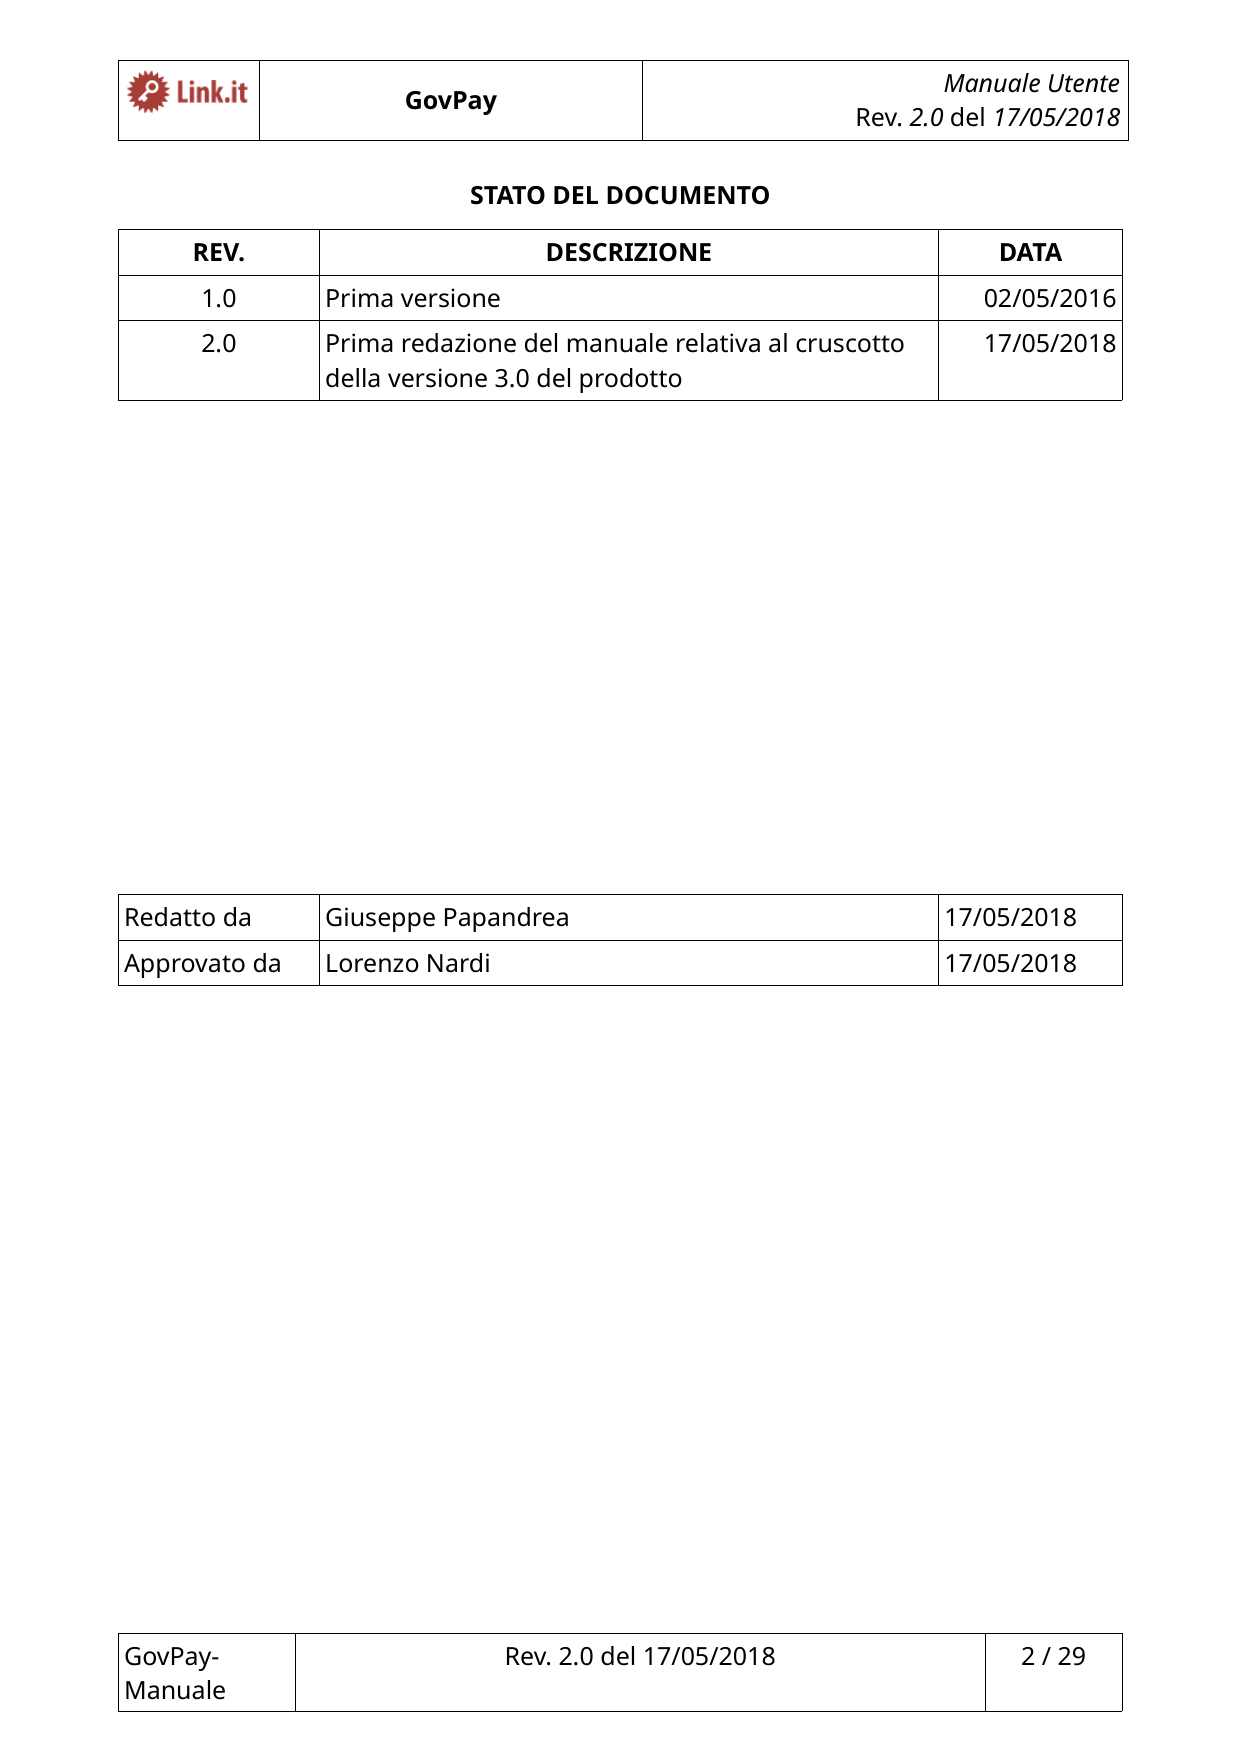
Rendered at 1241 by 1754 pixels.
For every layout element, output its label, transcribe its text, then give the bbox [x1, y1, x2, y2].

table_cell Approvato da [119, 941, 319, 985]
table_header DATA [939, 230, 1122, 275]
table_header Giuseppe Papandrea [320, 895, 938, 940]
table_cell 17/05/2018 [939, 941, 1122, 985]
table_header 17/05/2018 [939, 895, 1122, 940]
table_cell 17/05/2018 [939, 321, 1122, 400]
text STATO DEL DOCUMENTO [118, 178, 1122, 212]
table_cell 1.0 [119, 276, 319, 320]
table_cell Prima redazione del manuale relativa al cruscotto della versione 3.0 del prodotto [320, 321, 938, 400]
table_header REV. [119, 230, 319, 275]
picture [123, 65, 254, 119]
table_cell 02/05/2016 [939, 276, 1122, 320]
table_cell Lorenzo Nardi [320, 941, 938, 985]
table_header Redatto da [119, 895, 319, 940]
table_cell 2.0 [119, 321, 319, 400]
table_cell Prima versione [320, 276, 938, 320]
table_header DESCRIZIONE [320, 230, 938, 275]
